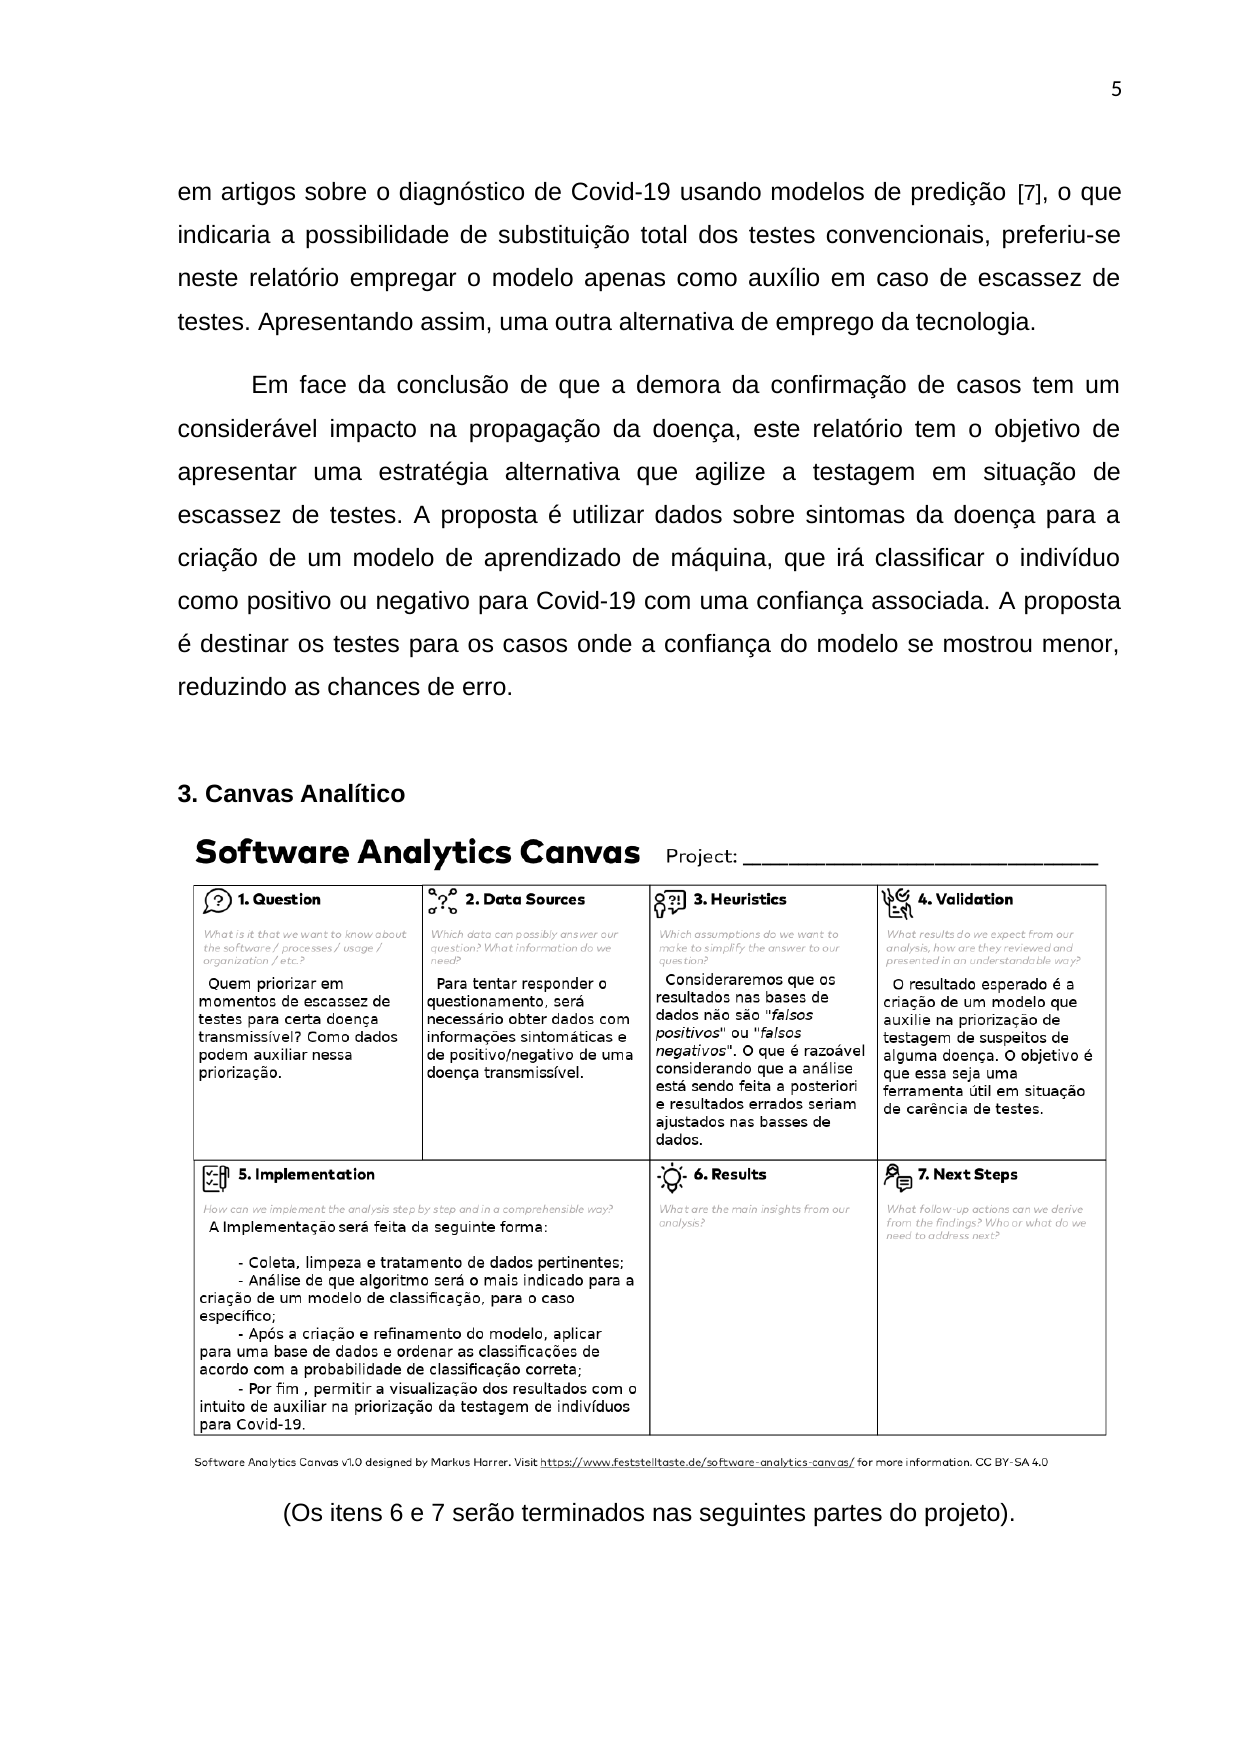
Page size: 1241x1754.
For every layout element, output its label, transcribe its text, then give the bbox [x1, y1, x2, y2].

subtitle 3. Canvas Analítico [177, 779, 1122, 808]
text Em face da conclusão de que a demora da confirmação de casos tem um considerável impacto na propagação da doença, este relatório tem o objetivo de apresentar uma estratégia alternativa que agilize a testagem em situação de escassez de testes. A proposta é utilizar dados sobre sintomas da doença para a criação de um modelo de aprendizado de máquina, que irá classificar o indivíduo como positivo ou negativo para Covid-19 com uma confiança associada. A proposta é destinar os testes para os casos onde a confiança do modelo se mostrou menor, reduzindo as chances de erro. [177, 371, 1122, 701]
picture [177, 816, 1123, 1484]
text (Os itens 6 e 7 serão terminados nas seguintes partes do projeto). [177, 1484, 1122, 1527]
text em artigos sobre o diagnóstico de Covid-19 usando modelos de predição [7], o que indicaria a possibilidade de substituição total dos testes convencionais, preferiu-se neste relatório empregar o modelo apenas como auxílio em caso de escassez de testes. Apresentando assim, uma outra alternativa de emprego da tecnologia. [177, 177, 1122, 335]
